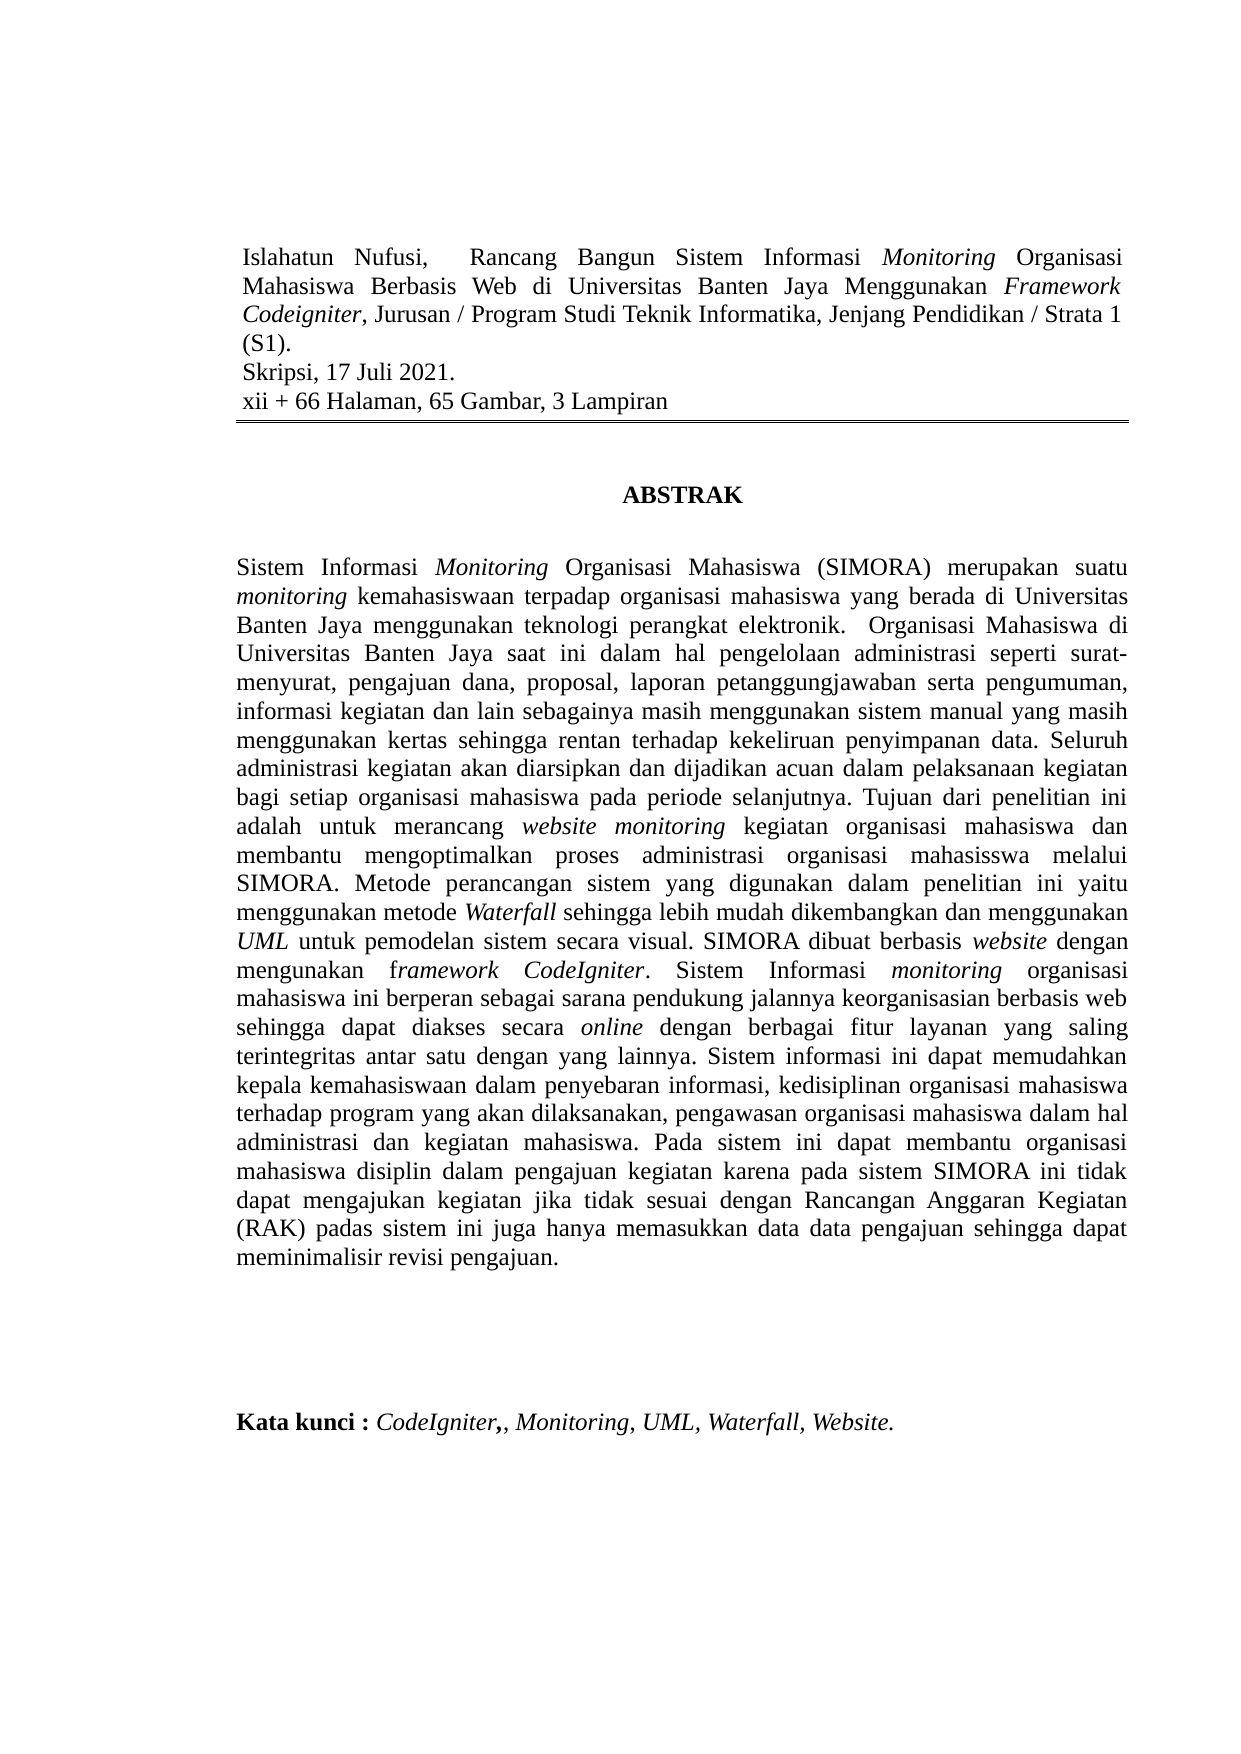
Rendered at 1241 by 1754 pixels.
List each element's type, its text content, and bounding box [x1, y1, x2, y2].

subtitle ABSTRAK [236, 480, 1128, 509]
table_header Islahatun Nufusi, Rancang Bangun Sistem Informasi Monitoring Organisasi Mahasiswa Berbasis Web di Universitas Banten Jaya Menggunakan Framework Codeigniter, Jurusan / Program Studi Teknik Informatika, Jenjang Pendidikan / Strata 1 (S1). Skripsi, 17 Juli 2021. xii + 66 Halaman, 65 Gambar, 3 Lampiran [236, 236, 1128, 420]
text Kata kunci : CodeIgniter,, Monitoring, UML, Waterfall, Website. [236, 1407, 1143, 1436]
text Sistem Informasi Monitoring Organisasi Mahasiswa (SIMORA) merupakan suatu monitoring kemahasiswaan terpadap organisasi mahasiswa yang berada di Universitas Banten Jaya menggunakan teknologi perangkat elektronik. Organisasi Mahasiswa di Universitas Banten Jaya saat ini dalam hal pengelolaan administrasi seperti surat-menyurat, pengajuan dana, proposal, laporan petanggungjawaban serta pengumuman, informasi kegiatan dan lain sebagainya masih menggunakan sistem manual yang masih menggunakan kertas sehingga rentan terhadap kekeliruan penyimpanan data. Seluruh administrasi kegiatan akan diarsipkan dan dijadikan acuan dalam pelaksanaan kegiatan bagi setiap organisasi mahasiswa pada periode selanjutnya. Tujuan dari penelitian ini adalah untuk merancang website monitoring kegiatan organisasi mahasiswa dan membantu mengoptimalkan proses administrasi organisasi mahasisswa melalui SIMORA. Metode perancangan sistem yang digunakan dalam penelitian ini yaitu menggunakan metode Waterfall sehingga lebih mudah dikembangkan dan menggunakan UML untuk pemodelan sistem secara visual. SIMORA dibuat berbasis website dengan mengunakan framework CodeIgniter. Sistem Informasi monitoring organisasi mahasiswa ini berperan sebagai sarana pendukung jalannya keorganisasian berbasis web sehingga dapat diakses secara online dengan berbagai fitur layanan yang saling terintegritas antar satu dengan yang lainnya. Sistem informasi ini dapat memudahkan kepala kemahasiswaan dalam penyebaran informasi, kedisiplinan organisasi mahasiswa terhadap program yang akan dilaksanakan, pengawasan organisasi mahasiswa dalam hal administrasi dan kegiatan mahasiswa. Pada sistem ini dapat membantu organisasi mahasiswa disiplin dalam pengajuan kegiatan karena pada sistem SIMORA ini tidak dapat mengajukan kegiatan jika tidak sesuai dengan Rancangan Anggaran Kegiatan (RAK) padas sistem ini juga hanya memasukkan data data pengajuan sehingga dapat meminimalisir revisi pengajuan. [236, 552, 1128, 1271]
